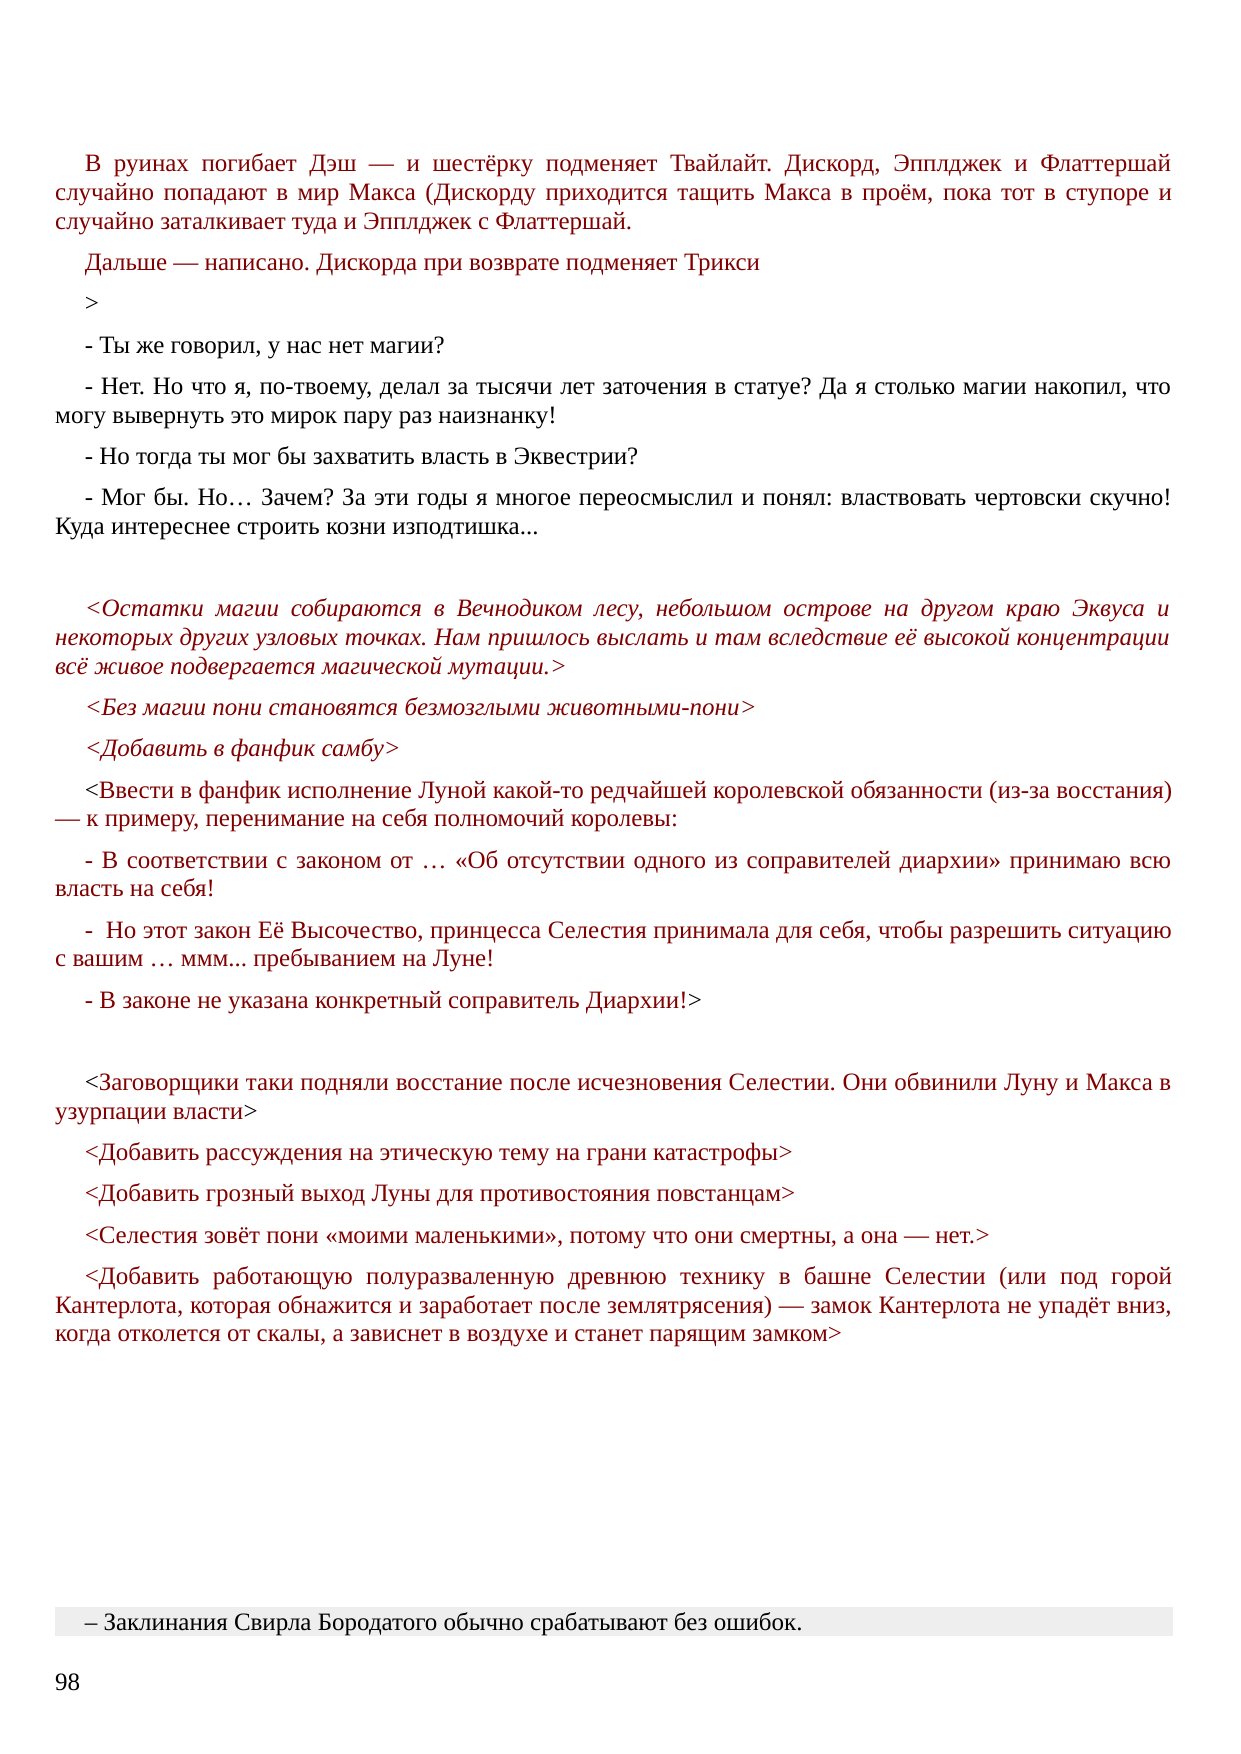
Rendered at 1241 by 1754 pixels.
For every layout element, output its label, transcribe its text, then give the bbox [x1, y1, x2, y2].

text <Добавить работающую полуразваленную древнюю технику в башне Селестии (или под горой Кантерлота, которая обнажится и заработает после землятрясения) — замок Кантерлота не упадёт вниз, когда отколется от скалы, а зависнет в воздухе и станет парящим замком> [55, 1261, 1173, 1347]
text <Добавить в фанфик самбу> [55, 733, 1173, 762]
text В руинах погибает Дэш — и шестёрку подменяет Твайлайт. Дискорд, Эпплджек и Флаттершай случайно попадают в мир Макса (Дискорду приходится тащить Макса в проём, пока тот в ступоре и случайно заталкивает туда и Эпплджек с Флаттершай. [55, 148, 1173, 235]
text <Без магии пони становятся безмозглыми животными-пони> [55, 692, 1173, 721]
text - В соответствии с законом от … «Об отсутствии одного из соправителей диархии» принимаю всю власть на себя! [55, 845, 1173, 902]
text <Селестия зовёт пони «моими маленькими», потому что они смертны, а она — нет.> [55, 1220, 1173, 1248]
text <Добавить грозный выход Луны для противостояния повстанцам> [55, 1178, 1173, 1207]
text <Ввести в фанфик исполнение Луной какой-то редчайшей королевской обязанности (из-за восстания) — к примеру, перенимание на себя полномочий королевы: [55, 775, 1173, 832]
text <Заговорщики таки подняли восстание после исчезновения Селестии. Они обвинили Луну и Макса в узурпации власти> [55, 1067, 1173, 1125]
text - Нет. Но что я, по-твоему, делал за тысячи лет заточения в статуе? Да я столько магии накопил, что могу вывернуть это мирок пару раз наизнанку! [55, 371, 1173, 428]
text - В законе не указана конкретный соправитель Диархии!> [55, 985, 1173, 1013]
text <Остатки магии собираются в Вечнодиком лесу, небольшом острове на другом краю Эквуса и некоторых других узловых точках. Нам пришлось выслать и там вследствие её высокой концентрации всё живое подвергается магической мутации.> [55, 593, 1173, 680]
text - Ты же говорил, у нас нет магии? [55, 330, 1173, 358]
text - Но тогда ты мог бы захватить власть в Эквестрии? [55, 441, 1173, 470]
text <Добавить рассуждения на этическую тему на грани катастрофы> [55, 1137, 1173, 1166]
text > [55, 288, 1173, 317]
text - Мог бы. Но… Зачем? За эти годы я многое переосмыслил и понял: властвовать чертовски скучно! Куда интереснее строить козни изподтишка... [55, 482, 1173, 540]
text – Заклинания Свирла Бородатого обычно срабатывают без ошибок. [55, 1607, 1173, 1636]
text - Но этот закон Её Высочество, принцесса Селестия принимала для себя, чтобы разрешить ситуацию с вашим … ммм... пребыванием на Луне! [55, 915, 1173, 972]
text Дальше — написано. Дискорда при возврате подменяет Трикси [55, 247, 1173, 276]
